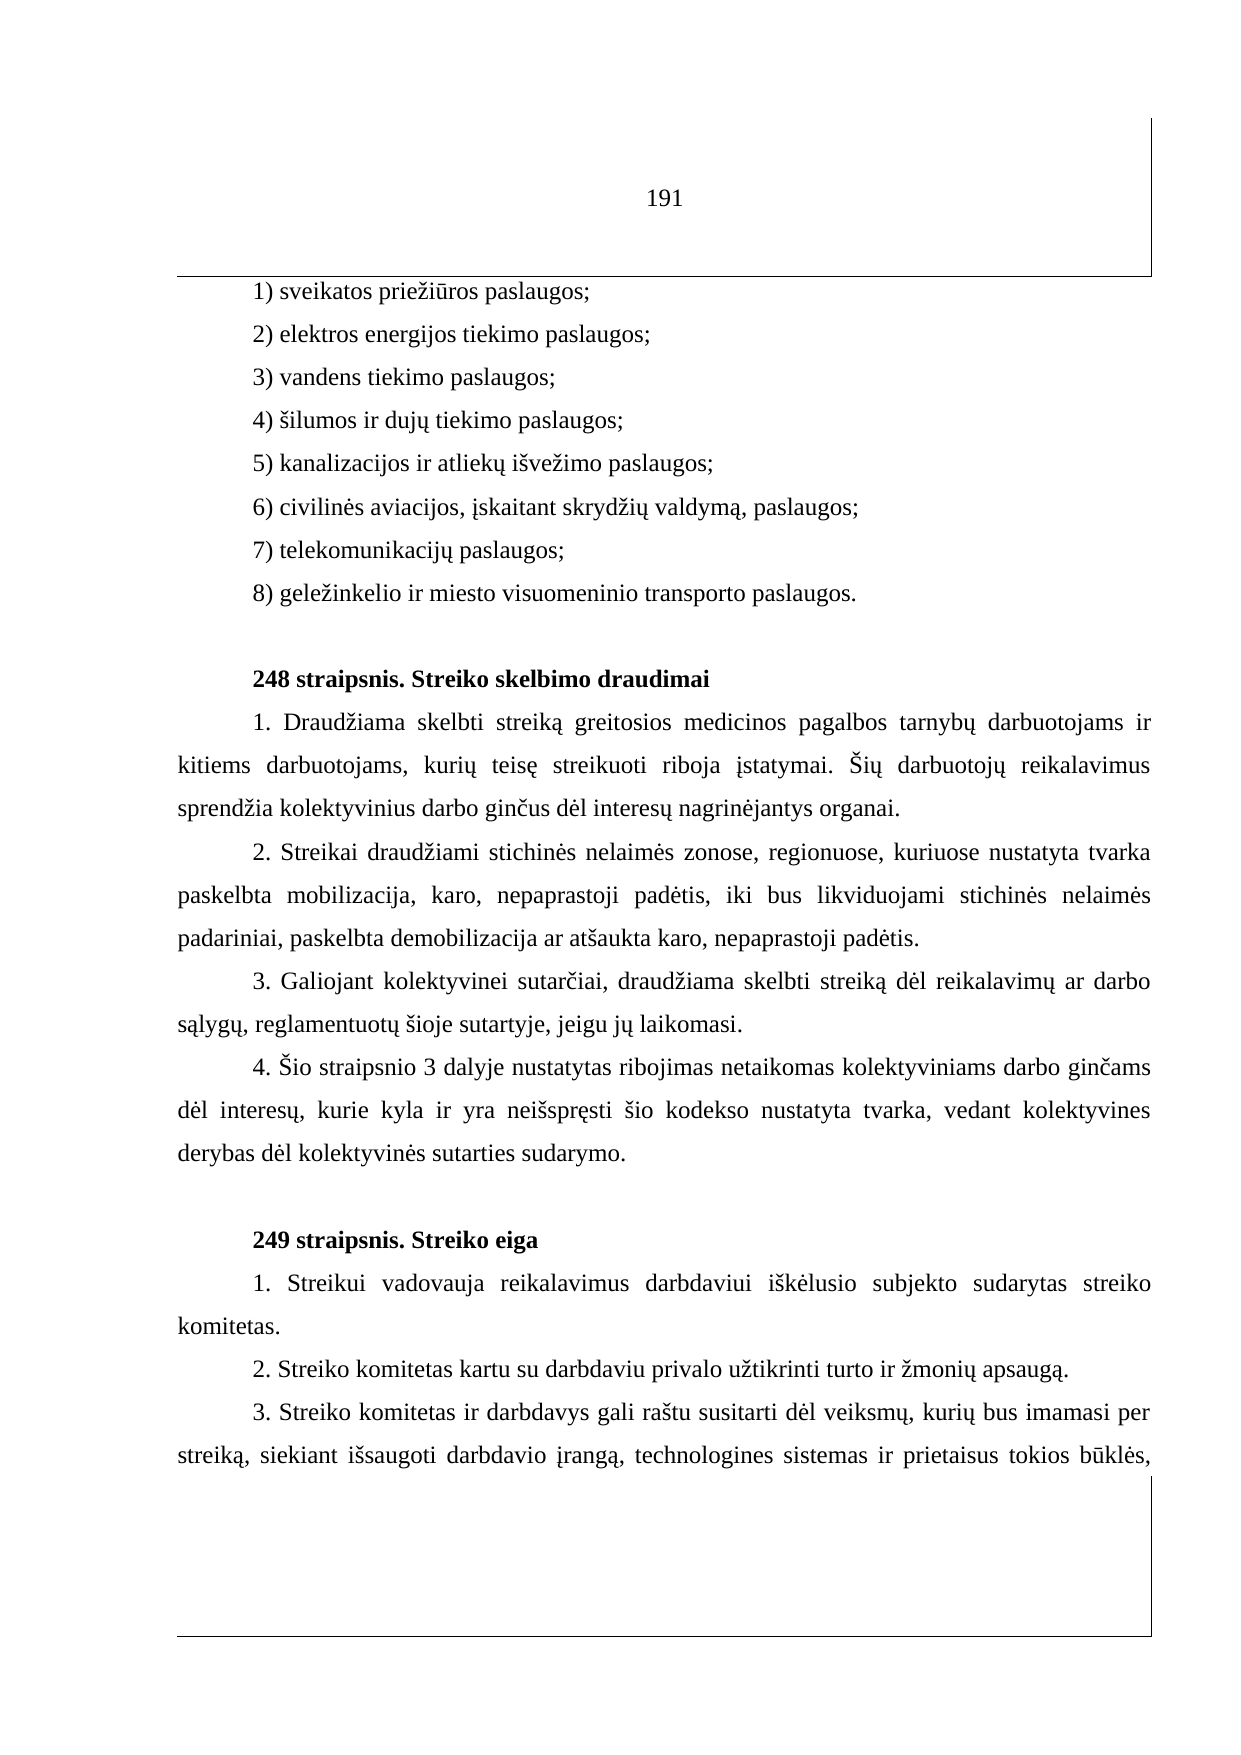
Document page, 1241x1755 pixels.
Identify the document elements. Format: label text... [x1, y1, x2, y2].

subtitle 249 straipsnis. Streiko eiga [177, 1225, 1152, 1253]
text 2. Streikai draudžiami stichinės nelaimės zonose, regionuose, kuriuose nustatyta tvarka paskelbta mobilizacija, karo, nepaprastoji padėtis, iki bus likviduojami stichinės nelaimės padariniai, paskelbta demobilizacija ar atšaukta karo, nepaprastoji padėtis. [177, 837, 1152, 952]
text 5) kanalizacijos ir atliekų išvežimo paslaugos; [177, 448, 1152, 477]
text 4. Šio straipsnio 3 dalyje nustatytas ribojimas netaikomas kolektyviniams darbo ginčams dėl interesų, kurie kyla ir yra neišspręsti šio kodekso nustatyta tvarka, vedant kolektyvines derybas dėl kolektyvinės sutarties sudarymo. [177, 1052, 1152, 1167]
text 1. Streikui vadovauja reikalavimus darbdaviui iškėlusio subjekto sudarytas streiko komitetas. [177, 1268, 1152, 1340]
text 3) vandens tiekimo paslaugos; [177, 362, 1152, 391]
subtitle 248 straipsnis. Streiko skelbimo draudimai [177, 664, 1152, 693]
text 8) geležinkelio ir miesto visuomeninio transporto paslaugos. [177, 578, 1152, 607]
text 1) sveikatos priežiūros paslaugos; [177, 276, 1152, 305]
text 3. Galiojant kolektyvinei sutarčiai, draudžiama skelbti streiką dėl reikalavimų ar darbo sąlygų, reglamentuotų šioje sutartyje, jeigu jų laikomasi. [177, 966, 1152, 1038]
text 1. Draudžiama skelbti streiką greitosios medicinos pagalbos tarnybų darbuotojams ir kitiems darbuotojams, kurių teisę streikuoti riboja įstatymai. Šių darbuotojų reikalavimus sprendžia kolektyvinius darbo ginčus dėl interesų nagrinėjantys organai. [177, 707, 1152, 822]
text 4) šilumos ir dujų tiekimo paslaugos; [177, 405, 1152, 434]
text 3. Streiko komitetas ir darbdavys gali raštu susitarti dėl veiksmų, kurių bus imamasi per streiką, siekiant išsaugoti darbdavio įrangą, technologines sistemas ir prietaisus tokios būklės, [177, 1397, 1152, 1469]
text 2) elektros energijos tiekimo paslaugos; [177, 319, 1152, 348]
text 2. Streiko komitetas kartu su darbdaviu privalo užtikrinti turto ir žmonių apsaugą. [177, 1354, 1152, 1383]
text 7) telekomunikacijų paslaugos; [177, 535, 1152, 563]
text 6) civilinės aviacijos, įskaitant skrydžių valdymą, paslaugos; [177, 492, 1152, 520]
